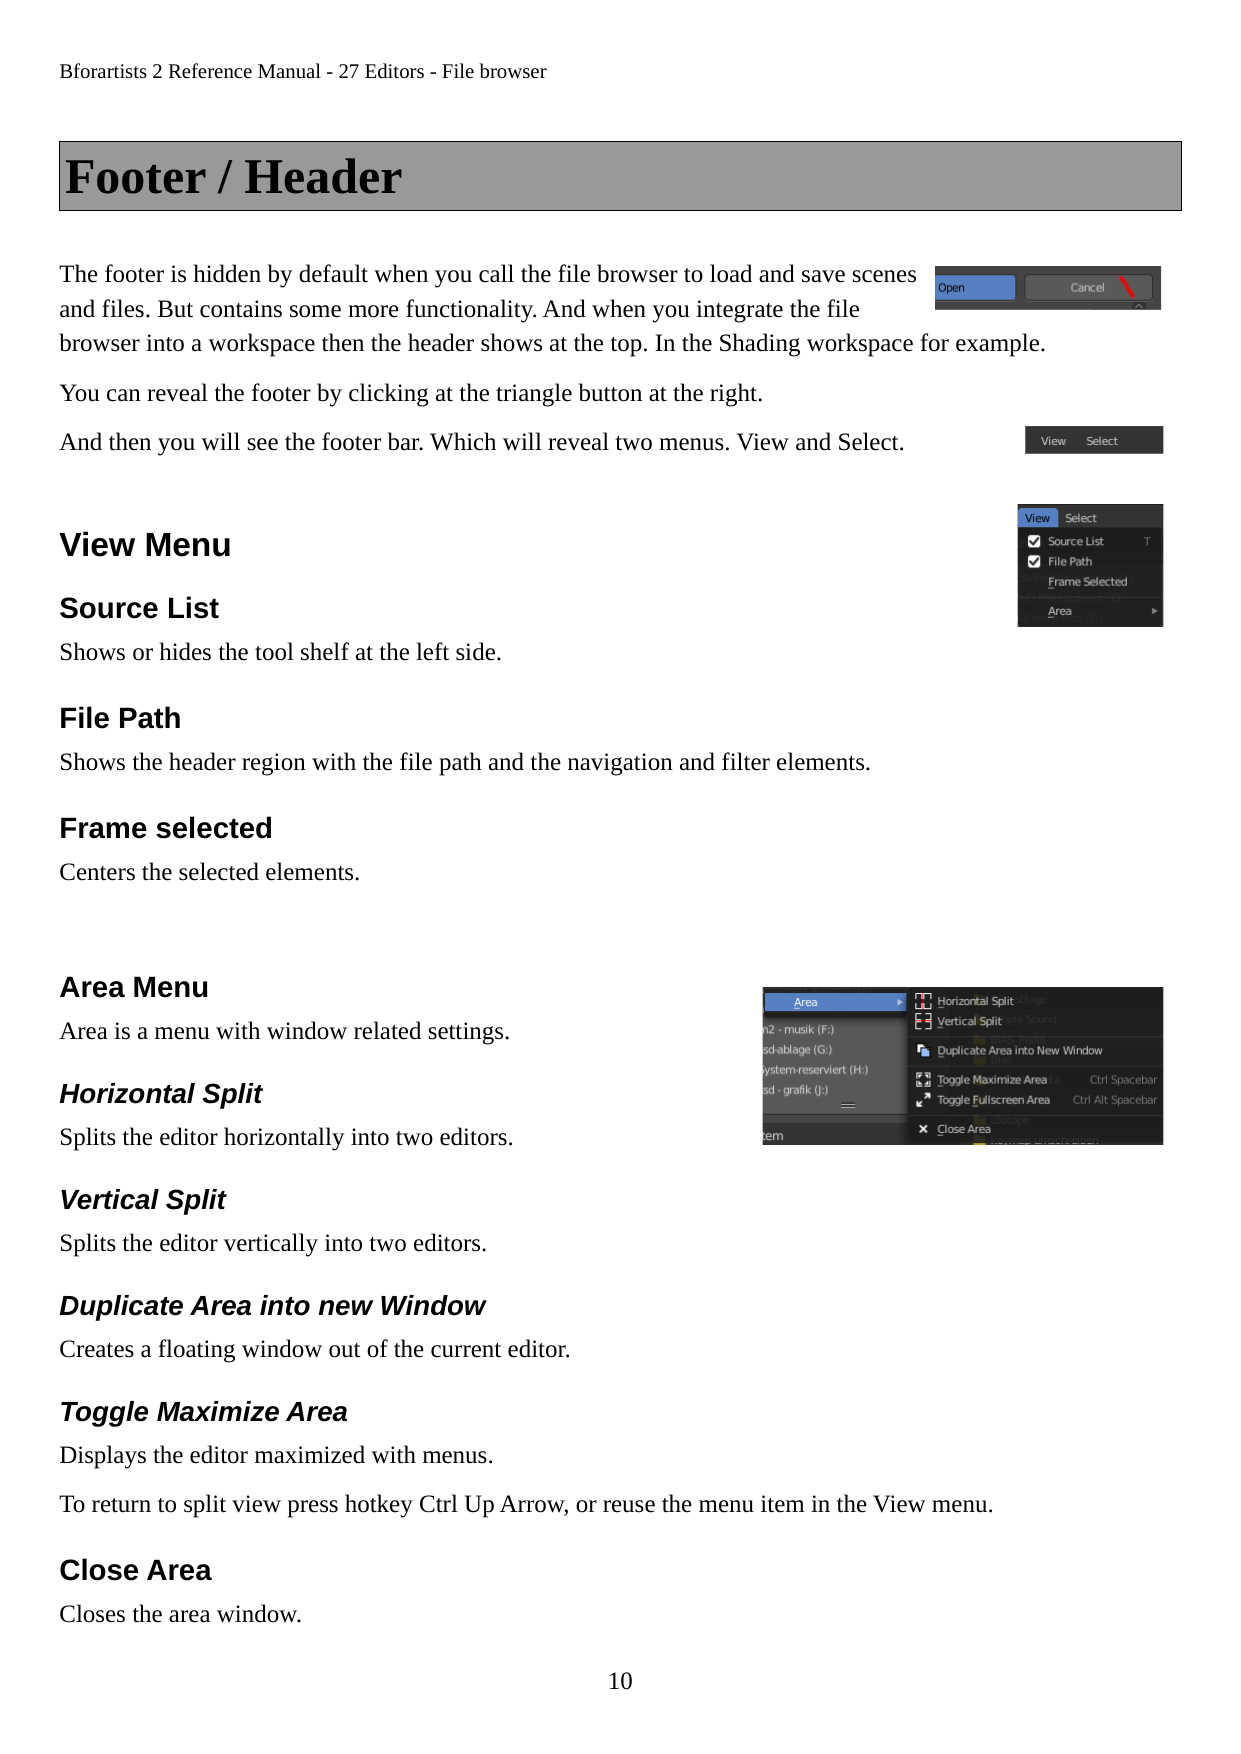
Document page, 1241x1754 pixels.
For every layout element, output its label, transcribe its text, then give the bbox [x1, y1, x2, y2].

subtitle Source List [59, 591, 1017, 625]
text Splits the editor vertically into two editors. [59, 1228, 1181, 1257]
picture [935, 266, 1162, 310]
picture [1025, 426, 1164, 454]
subtitle Horizontal Split [59, 1078, 762, 1109]
text Creates a floating window out of the current editor. [59, 1334, 1181, 1363]
subtitle Area Menu [59, 970, 1181, 1003]
text Area is a menu with window related settings. [59, 1016, 762, 1045]
text And then you will see the footer bar. Which will reveal two menus. View and Select. [59, 427, 1181, 455]
subtitle Frame selected [59, 811, 1181, 844]
text You can reveal the footer by clicking at the triangle button at the right. [59, 378, 1181, 406]
text Shows or hides the tool shelf at the left side. [59, 637, 1181, 666]
subtitle [1164, 591, 1181, 625]
subtitle File Path [59, 701, 1181, 735]
text Centers the selected elements. [59, 857, 1181, 886]
subtitle Duplicate Area into new Window [59, 1289, 1181, 1321]
text To return to split view press hotkey Ctrl Up Arrow, or reuse the menu item in the View menu. [59, 1489, 1181, 1518]
text Splits the editor horizontally into two editors. [59, 1122, 1181, 1151]
subtitle Toggle Maximize Area [59, 1395, 1181, 1427]
text Displays the editor maximized with menus. [59, 1440, 1181, 1468]
subtitle Close Area [59, 1552, 1181, 1586]
subtitle [1164, 1078, 1181, 1109]
subtitle Vertical Split [59, 1183, 1181, 1215]
text Shows the header region with the file path and the navigation and filter elements. [59, 747, 1181, 776]
subtitle View Menu [59, 525, 1017, 564]
subtitle [1164, 525, 1181, 564]
text Closes the area window. [59, 1599, 1181, 1627]
picture [1017, 504, 1164, 627]
table_header Footer / Header [60, 142, 1181, 210]
text The footer is hidden by default when you call the file browser to load and save scenes and files. But contains some more functionality. And when you integrate the file browser into a workspace then the header shows at the top. In the Shading workspace for example. [59, 259, 1181, 357]
picture [762, 987, 1164, 1145]
